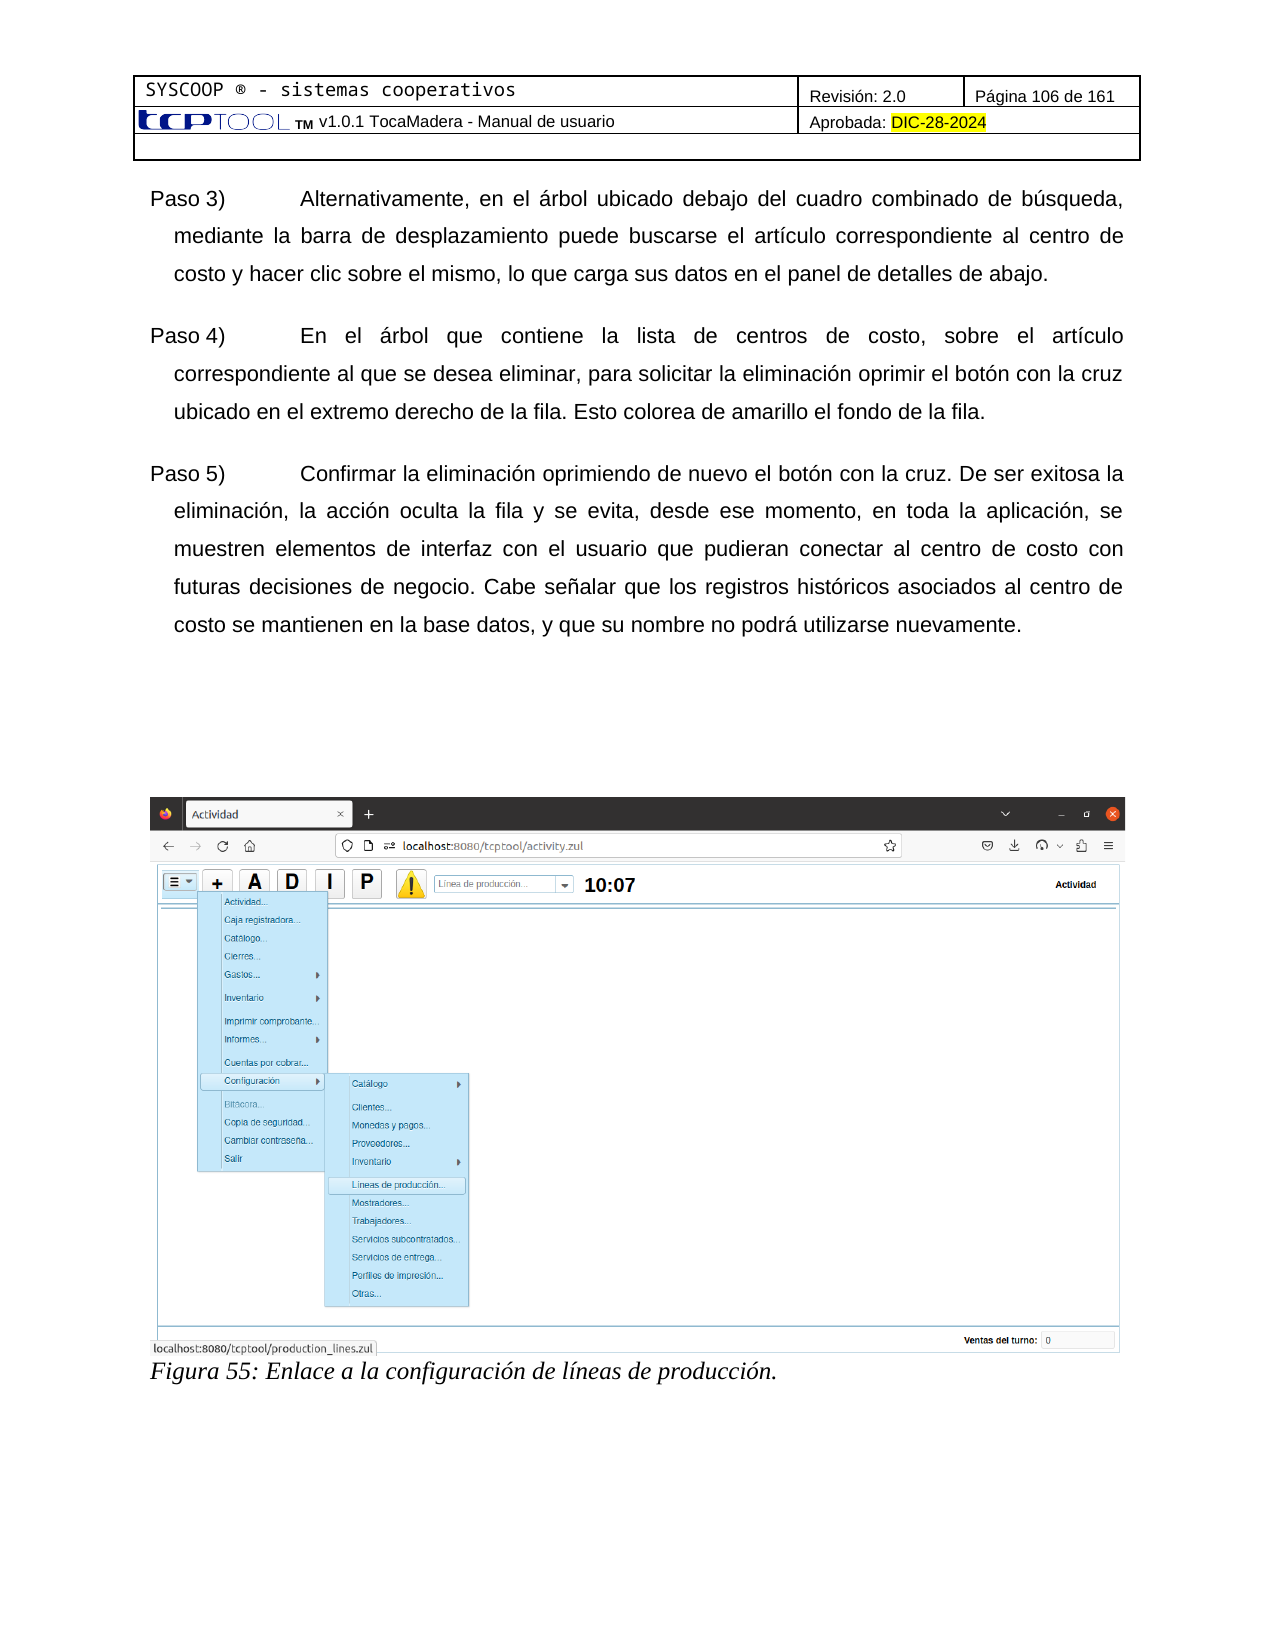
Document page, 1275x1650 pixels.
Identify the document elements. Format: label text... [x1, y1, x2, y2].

list En el árbol que contiene la lista de centros de costo, sobre el artículo correspondiente al que se desea eliminar, para solicitar la eliminación oprimir el botón con la cruz ubicado en el extremo derecho de la fila. Esto colorea de amarillo el fondo de la fila. [150, 323, 1125, 424]
picture [150, 797, 1125, 1356]
list Alternativamente, en el árbol ubicado debajo del cuadro combinado de búsqueda, mediante la barra de desplazamiento puede buscarse el artículo correspondiente al centro de costo y hacer clic sobre el mismo, lo que carga sus datos en el panel de detalles de abajo. [150, 186, 1125, 286]
text Figura 55: Enlace a la configuración de líneas de producción. [150, 1356, 1125, 1384]
picture [138, 110, 290, 130]
list Confirmar la eliminación oprimiendo de nuevo el botón con la cruz. De ser exitosa la eliminación, la acción oculta la fila y se evita, desde ese momento, en toda la aplicación, se muestren elementos de interfaz con el usuario que pudieran conectar al centro de costo con futuras decisiones de negocio. Cabe señalar que los registros históricos asociados al centro de costo se mantienen en la base datos, y que su nombre no podrá utilizarse nuevamente. [150, 460, 1125, 637]
